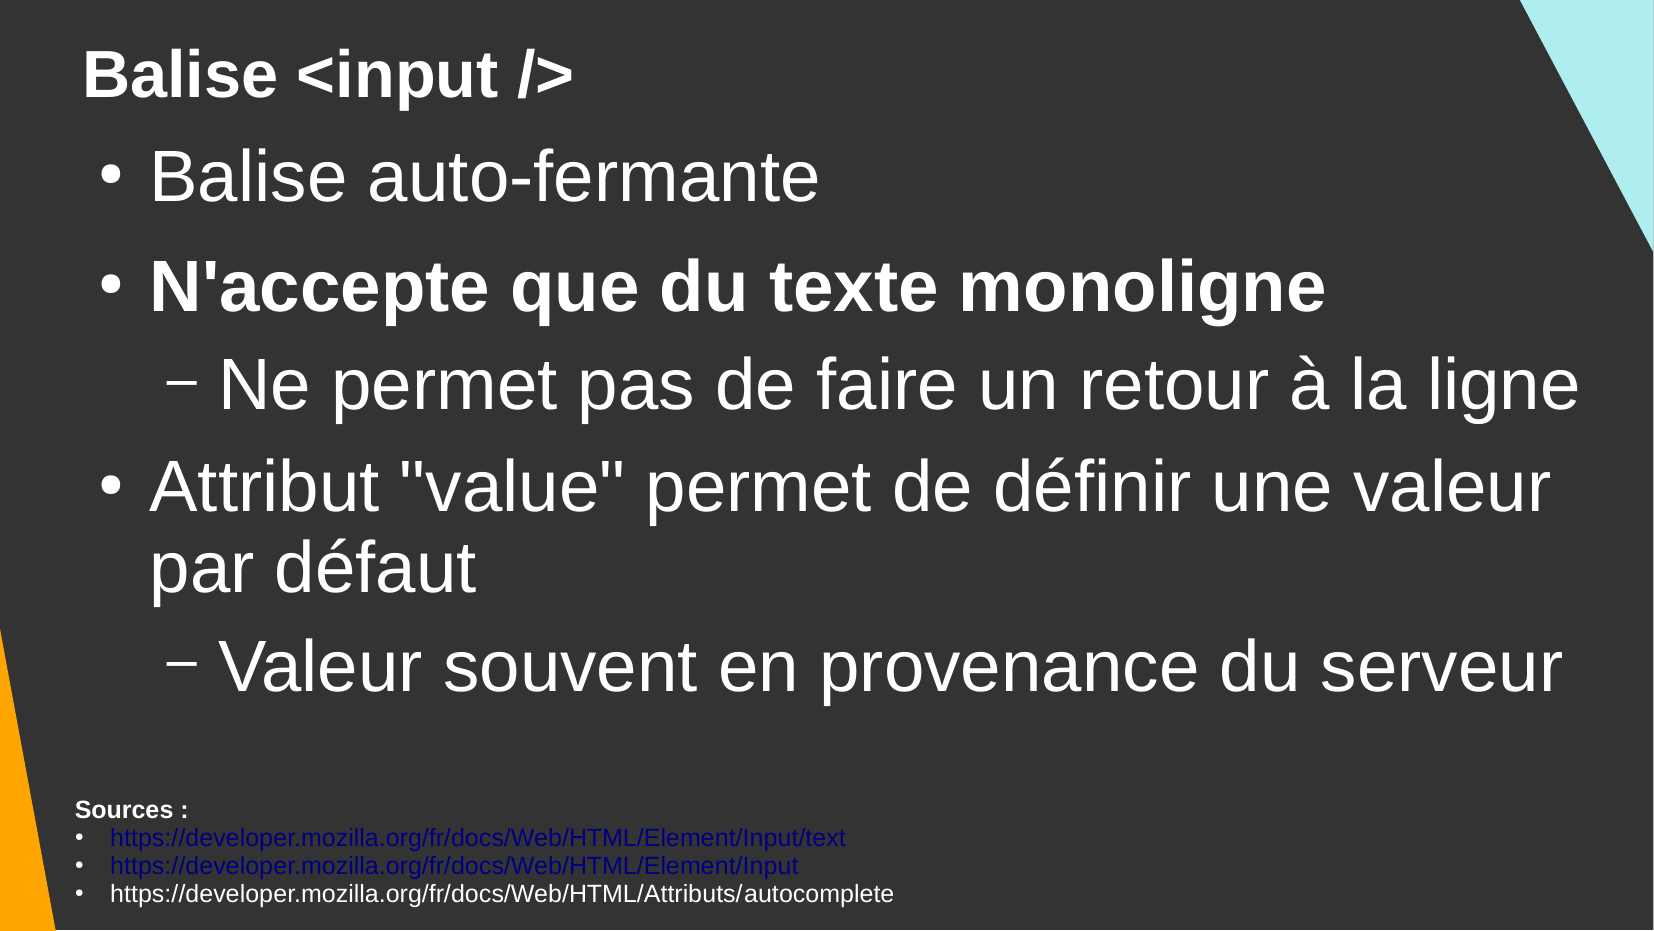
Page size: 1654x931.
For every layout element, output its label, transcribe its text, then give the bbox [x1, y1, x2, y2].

text_box [0, 628, 56, 931]
text_box Sources : https://developer.mozilla.org/fr/docs/Web/HTML/Element/Input/text https://developer.mozilla.org/fr/docs/Web/HTML/Element/Input https://developer.mozilla.org/fr/docs/Web/HTML/Attributs/autocomplete [60, 788, 1546, 931]
title Balise <input /> [82, 37, 1571, 114]
list Balise auto-fermante N'accepte que du texte monoligne Ne permet pas de faire un retour à la ligne Attribut "value" permet de définir une valeur par défaut Valeur souvent en provenance du serveur [80, 135, 1605, 753]
text_box [1519, 0, 1654, 254]
